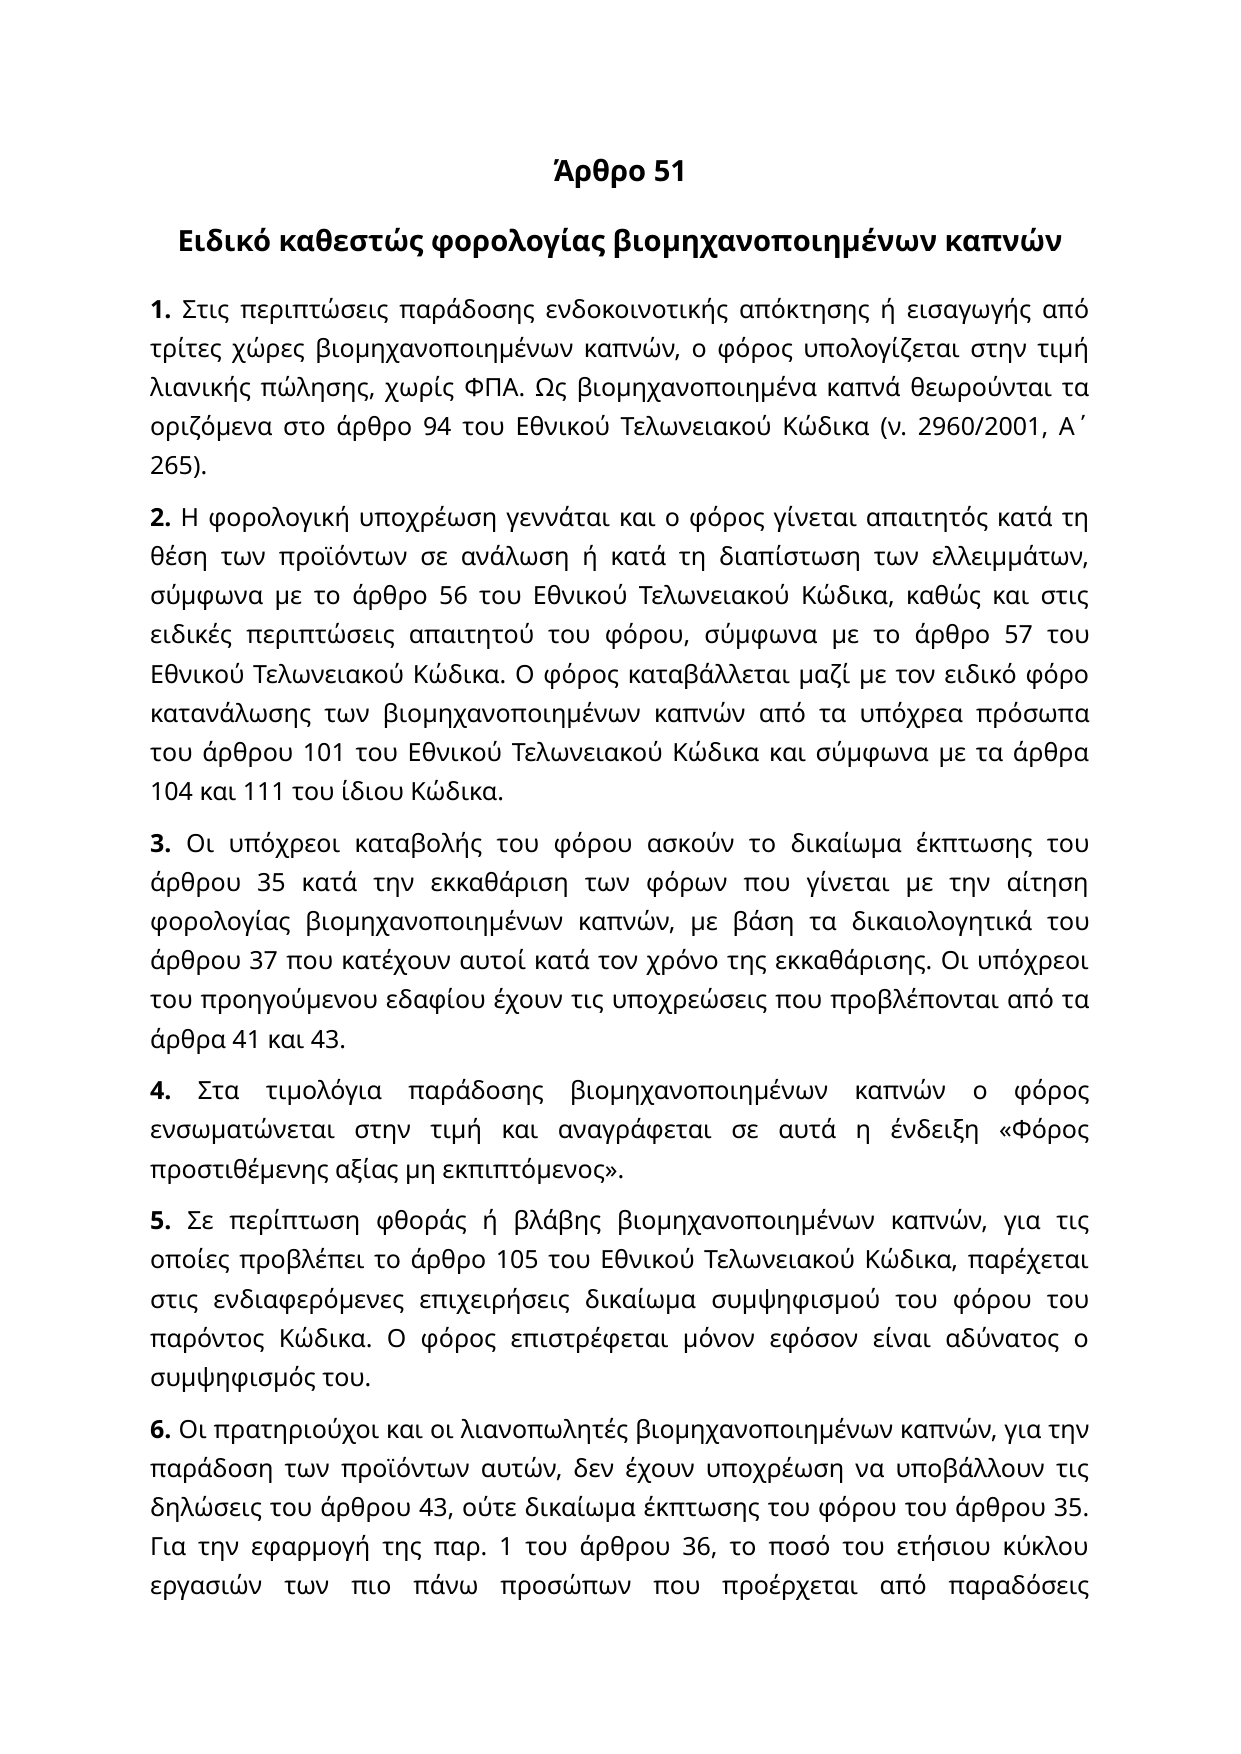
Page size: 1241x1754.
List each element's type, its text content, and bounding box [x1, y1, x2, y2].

text 6. Οι πρατηριούχοι και οι λιανοπωλητές βιομηχανοποιημένων καπνών, για την παράδοση των προϊόντων αυτών, δεν έχουν υποχρέωση να υποβάλλουν τις δηλώσεις του άρθρου 43, ούτε δικαίωμα έκπτωσης του φόρου του άρθρου 35. Για την εφαρμογή της παρ. 1 του άρθρου 36, το ποσό του ετήσιου κύκλου εργασιών των πιο πάνω προσώπων που προέρχεται από παραδόσεις [150, 1411, 1090, 1602]
text 2. Η φορολογική υποχρέωση γεννάται και ο φόρος γίνεται απαιτητός κατά τη θέση των προϊόντων σε ανάλωση ή κατά τη διαπίστωση των ελλειμμάτων, σύμφωνα με το άρθρο 56 του Εθνικού Τελωνειακού Κώδικα, καθώς και στις ειδικές περιπτώσεις απαιτητού του φόρου, σύμφωνα με το άρθρο 57 του Εθνικού Τελωνειακού Κώδικα. Ο φόρος καταβάλλεται μαζί με τον ειδικό φόρο κατανάλωσης των βιομηχανοποιημένων καπνών από τα υπόχρεα πρόσωπα του άρθρου 101 του Εθνικού Τελωνειακού Κώδικα και σύμφωνα με τα άρθρα 104 και 111 του ίδιου Κώδικα. [150, 499, 1090, 808]
text 4. Στα τιμολόγια παράδοσης βιομηχανοποιημένων καπνών ο φόρος ενσωματώνεται στην τιμή και αναγράφεται σε αυτά η ένδειξη «Φόρος προστιθέμενης αξίας μη εκπιπτόμενος». [150, 1073, 1090, 1185]
subtitle Άρθρο 51 [150, 150, 1090, 190]
subtitle Ειδικό καθεστώς φορολογίας βιομηχανοποιημένων καπνών [150, 221, 1090, 260]
text 3. Οι υπόχρεοι καταβολής του φόρου ασκούν το δικαίωμα έκπτωσης του άρθρου 35 κατά την εκκαθάριση των φόρων που γίνεται με την αίτηση φορολογίας βιομηχανοποιημένων καπνών, με βάση τα δικαιολογητικά του άρθρου 37 που κατέχουν αυτοί κατά τον χρόνο της εκκαθάρισης. Οι υπόχρεοι του προηγούμενου εδαφίου έχουν τις υποχρεώσεις που προβλέπονται από τα άρθρα 41 και 43. [150, 825, 1090, 1055]
text 5. Σε περίπτωση φθοράς ή βλάβης βιομηχανοποιημένων καπνών, για τις οποίες προβλέπει το άρθρο 105 του Εθνικού Τελωνειακού Κώδικα, παρέχεται στις ενδιαφερόμενες επιχειρήσεις δικαίωμα συμψηφισμού του φόρου του παρόντος Κώδικα. Ο φόρος επιστρέφεται μόνον εφόσον είναι αδύνατος ο συμψηφισμός του. [150, 1203, 1090, 1394]
text 1. Στις περιπτώσεις παράδοσης ενδοκοινοτικής απόκτησης ή εισαγωγής από τρίτες χώρες βιομηχανοποιημένων καπνών, ο φόρος υπολογίζεται στην τιμή λιανικής πώλησης, χωρίς ΦΠΑ. Ως βιομηχανοποιημένα καπνά θεωρούνται τα οριζόμενα στο άρθρο 94 του Εθνικού Τελωνειακού Κώδικα (ν. 2960/2001, Α΄ 265). [150, 291, 1090, 482]
